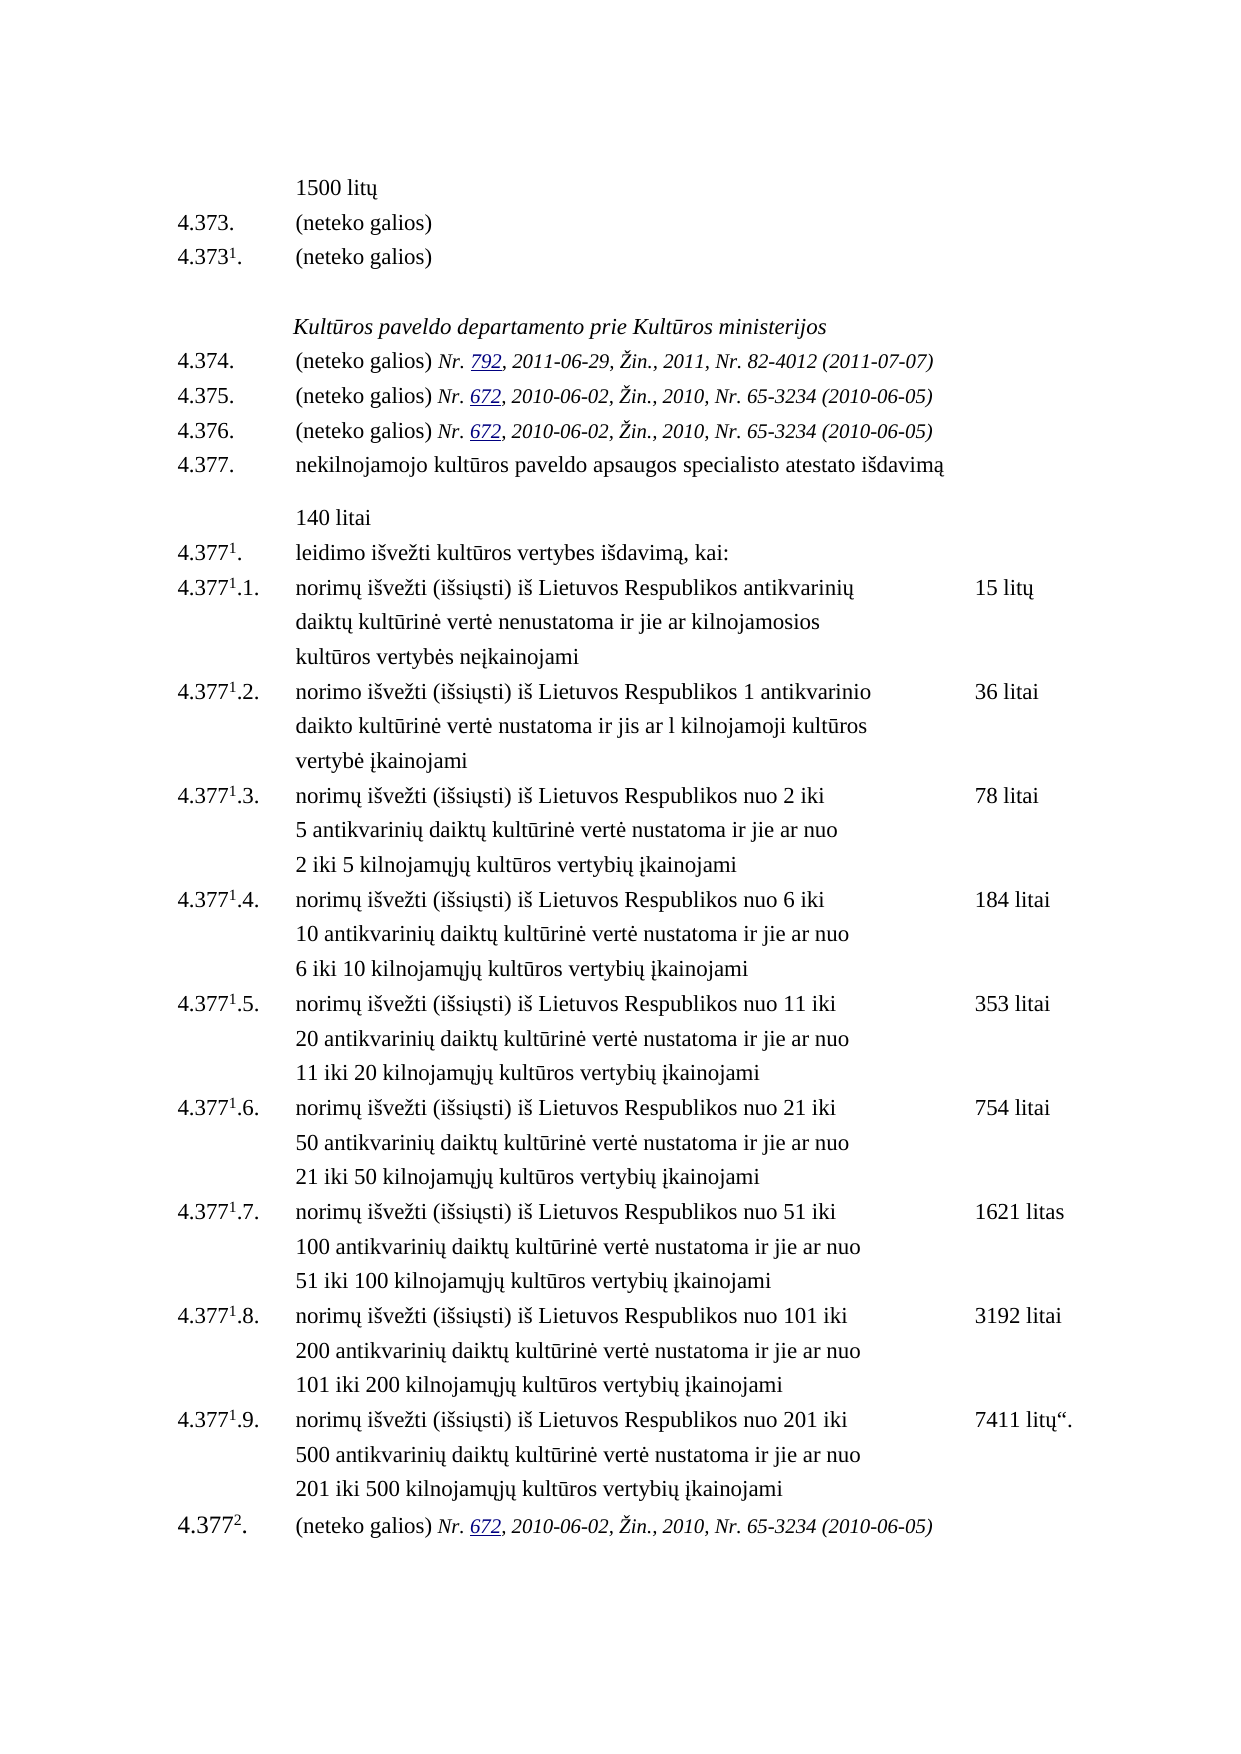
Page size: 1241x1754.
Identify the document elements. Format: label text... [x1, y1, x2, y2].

text 4.3771.5. norimų išvežti (išsiųsti) iš Lietuvos Respublikos nuo 11 iki 353 litai [177, 990, 1122, 1016]
text Kultūros paveldo departamento prie Kultūros ministerijos [177, 313, 945, 339]
text vertybė įkainojami [177, 747, 1122, 773]
text 51 iki 100 kilnojamųjų kultūros vertybių įkainojami [177, 1267, 1122, 1294]
text 50 antikvarinių daiktų kultūrinė vertė nustatoma ir jie ar nuo [177, 1129, 1122, 1155]
text 500 antikvarinių daiktų kultūrinė vertė nustatoma ir jie ar nuo [177, 1441, 1122, 1467]
text 6 iki 10 kilnojamųjų kultūros vertybių įkainojami [177, 955, 1122, 982]
text 201 iki 500 kilnojamųjų kultūros vertybių įkainojami [177, 1476, 1122, 1502]
text 4.374. (neteko galios) Nr. 792, 2011-06-29, Žin., 2011, Nr. 82-4012 (2011-07-07) [177, 347, 945, 374]
text 4.3772. (neteko galios) Nr. 672, 2010-06-02, Žin., 2010, Nr. 65-3234 (2010-06-05) [177, 1510, 945, 1539]
text 20 antikvarinių daiktų kultūrinė vertė nustatoma ir jie ar nuo [177, 1024, 1122, 1051]
text 4.3771.4. norimų išvežti (išsiųsti) iš Lietuvos Respublikos nuo 6 iki 184 litai [177, 886, 1122, 912]
text 4.3771.7. norimų išvežti (išsiųsti) iš Lietuvos Respublikos nuo 51 iki 1621 litas [177, 1198, 1122, 1224]
text 10 antikvarinių daiktų kultūrinė vertė nustatoma ir jie ar nuo [177, 921, 1122, 947]
text 200 antikvarinių daiktų kultūrinė vertė nustatoma ir jie ar nuo [177, 1337, 1122, 1363]
text daiktų kultūrinė vertė nenustatoma ir jie ar kilnojamosios [177, 608, 1122, 635]
text 4.3771.3. norimų išvežti (išsiųsti) iš Lietuvos Respublikos nuo 2 iki 78 litai [177, 782, 1122, 808]
text 4.373. (neteko galios) [177, 209, 945, 235]
text 4.377. nekilnojamojo kultūros paveldo apsaugos specialisto atestato išdavimą 140 litai [177, 452, 945, 531]
text 4.3731. (neteko galios) [177, 243, 1122, 270]
text kultūros vertybės neįkainojami [177, 643, 1122, 669]
text 2 iki 5 kilnojamųjų kultūros vertybių įkainojami [177, 851, 1122, 877]
text 4.3771.9. norimų išvežti (išsiųsti) iš Lietuvos Respublikos nuo 201 iki 7411 litų“. [177, 1406, 1122, 1432]
text 4.3771. leidimo išvežti kultūros vertybes išdavimą, kai: [177, 539, 1122, 565]
text 11 iki 20 kilnojamųjų kultūros vertybių įkainojami [177, 1059, 1122, 1086]
text 4.3771.2. norimo išvežti (išsiųsti) iš Lietuvos Respublikos 1 antikvarinio 36 litai [177, 678, 1122, 704]
text 4.3771.6. norimų išvežti (išsiųsti) iš Lietuvos Respublikos nuo 21 iki 754 litai [177, 1094, 1122, 1120]
text 4.375. (neteko galios) Nr. 672, 2010-06-02, Žin., 2010, Nr. 65-3234 (2010-06-05) [177, 382, 1122, 408]
text 4.3771.8. norimų išvežti (išsiųsti) iš Lietuvos Respublikos nuo 101 iki 3192 litai [177, 1302, 1122, 1328]
text 101 iki 200 kilnojamųjų kultūros vertybių įkainojami [177, 1371, 1122, 1398]
text 100 antikvarinių daiktų kultūrinė vertė nustatoma ir jie ar nuo [177, 1233, 1122, 1259]
text 5 antikvarinių daiktų kultūrinė vertė nustatoma ir jie ar nuo [177, 816, 1122, 843]
text daikto kultūrinė vertė nustatoma ir jis ar l kilnojamoji kultūros [177, 712, 1122, 739]
text 21 iki 50 kilnojamųjų kultūros vertybių įkainojami [177, 1163, 1122, 1190]
text 4.3771.1. norimų išvežti (išsiųsti) iš Lietuvos Respublikos antikvarinių 15 litų [177, 574, 1122, 600]
text 4.376. (neteko galios) Nr. 672, 2010-06-02, Žin., 2010, Nr. 65-3234 (2010-06-05) [177, 417, 1122, 443]
text 1500 litų [177, 148, 945, 200]
